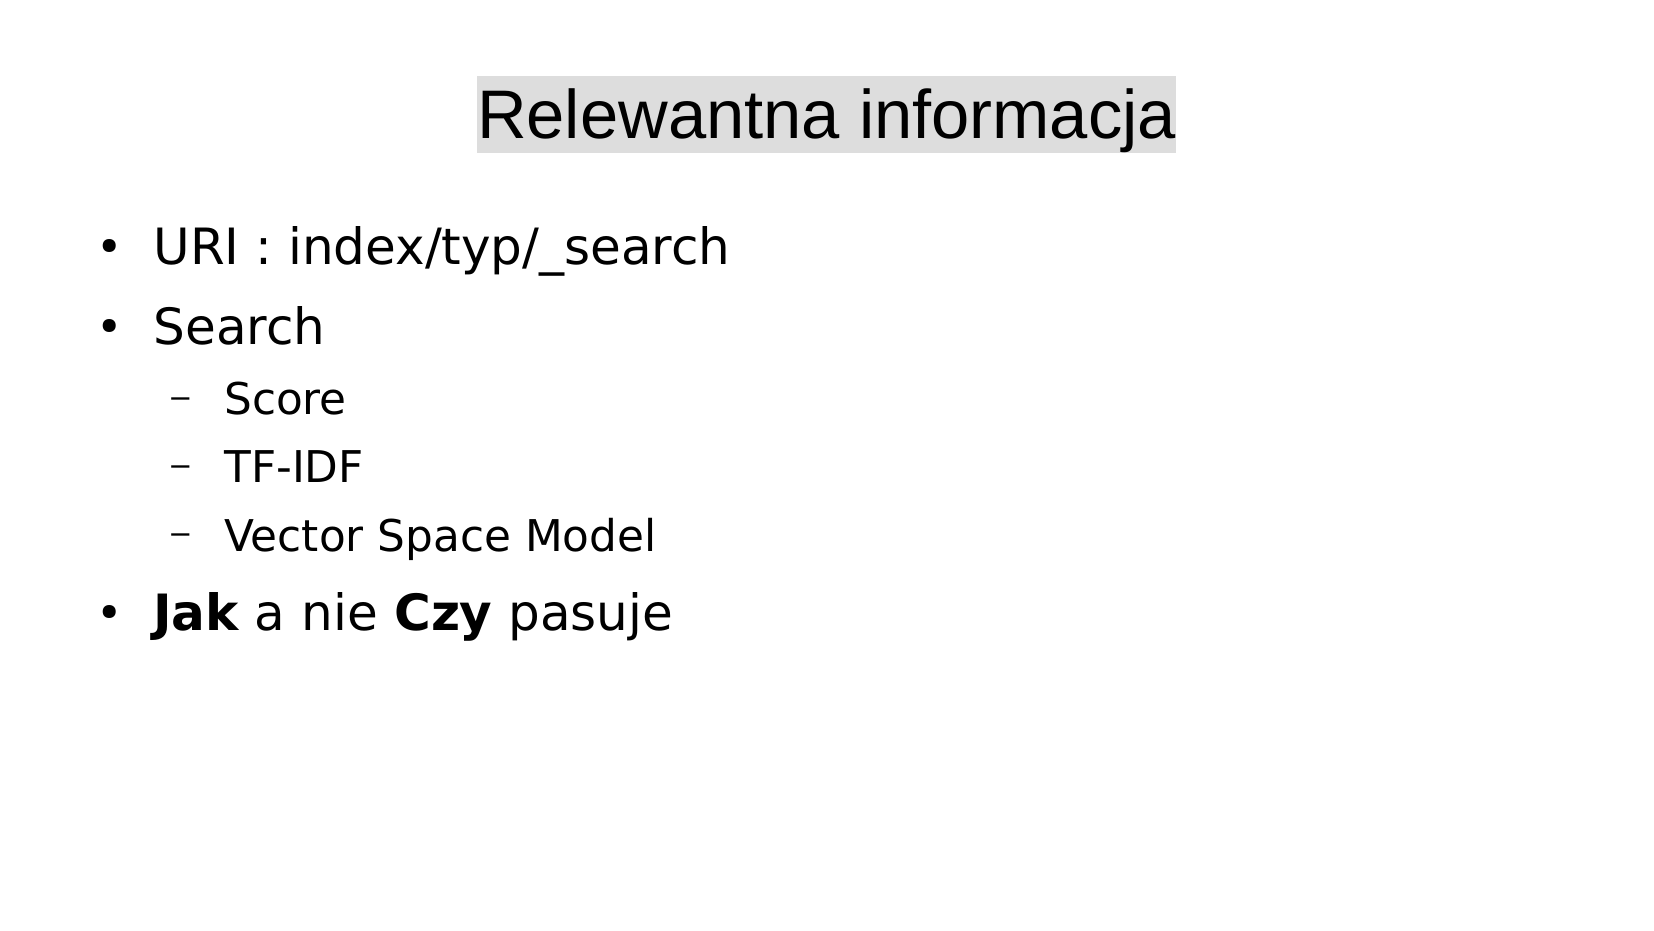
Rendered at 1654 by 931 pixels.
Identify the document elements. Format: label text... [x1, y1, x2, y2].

title Relewantna informacja [82, 37, 1571, 193]
list URI : index/typ/_search Search Score TF-IDF Vector Space Model Jak a nie Czy pasuje [82, 217, 1571, 758]
